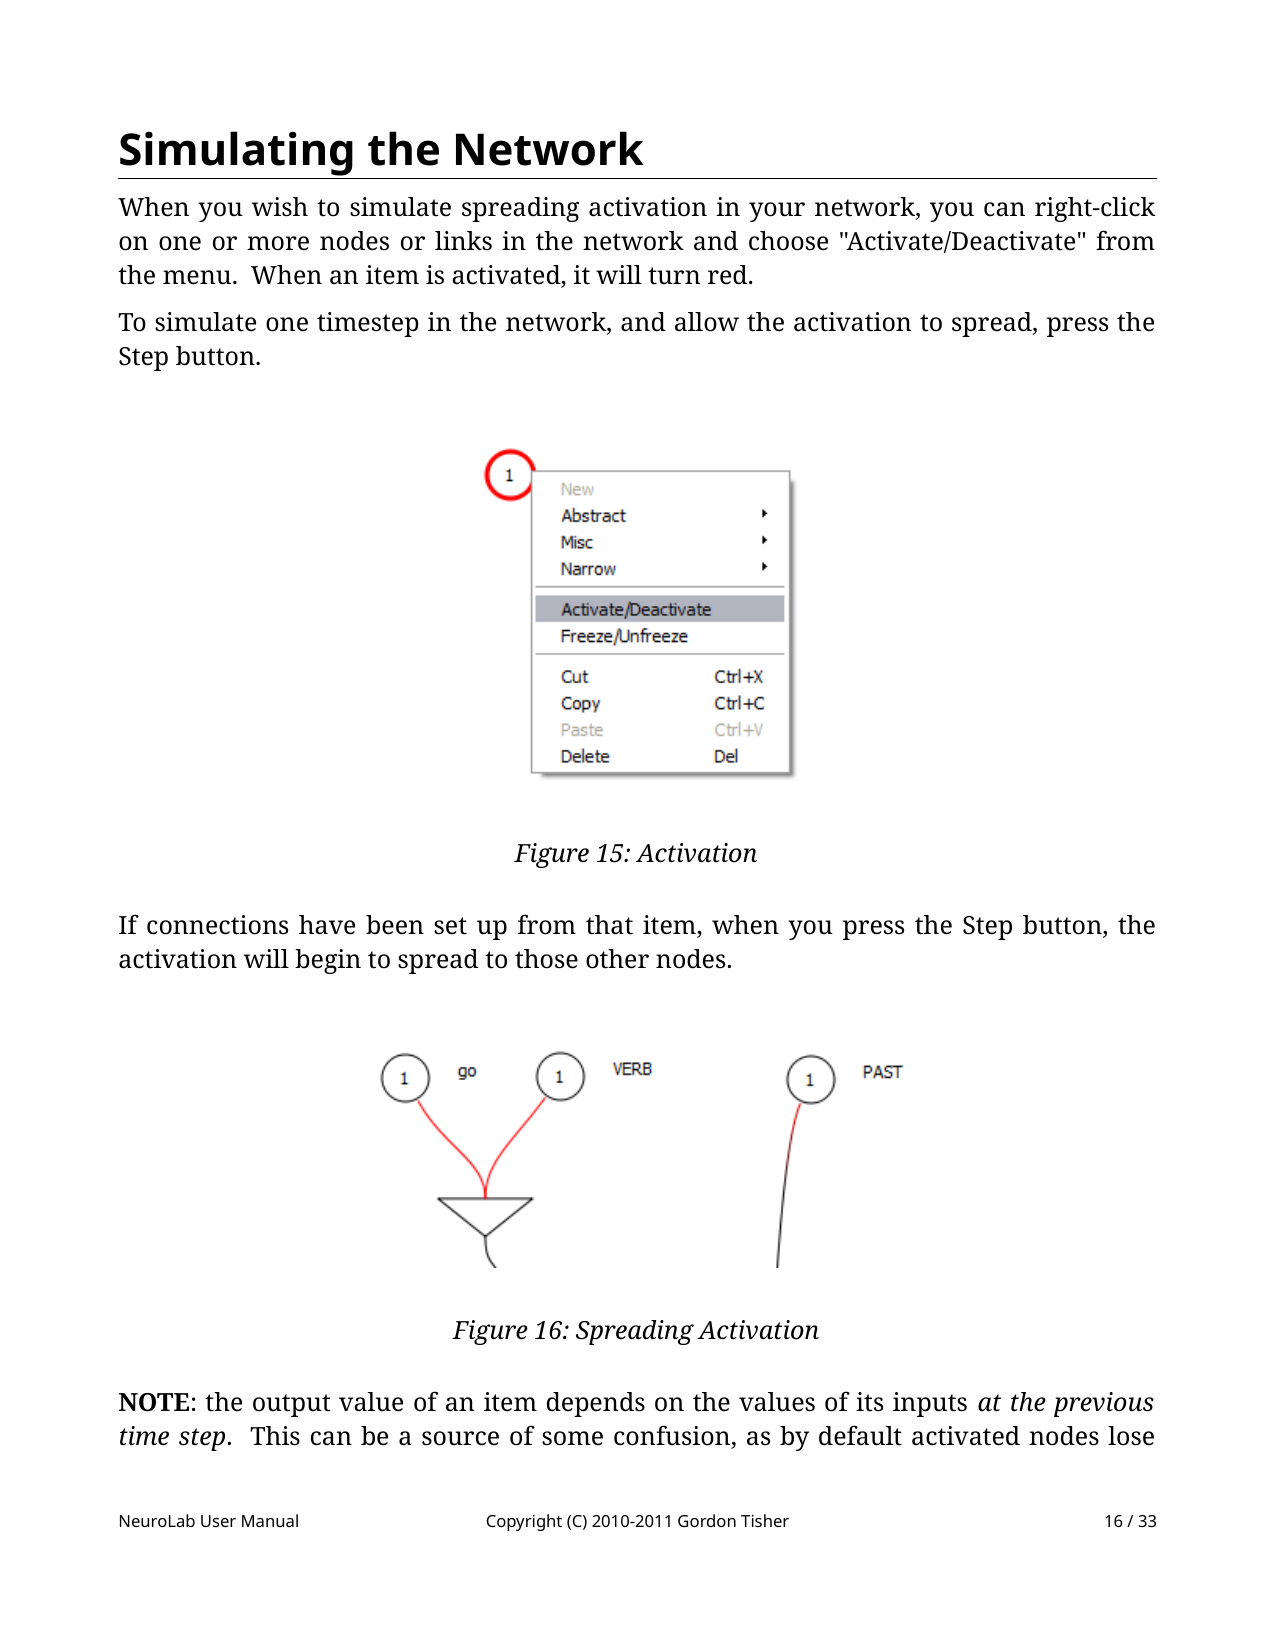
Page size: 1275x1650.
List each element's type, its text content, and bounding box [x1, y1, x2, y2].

text If connections have been set up from that item, when you press the Step button, the activation will begin to spread to those other nodes. [118, 908, 1157, 976]
picture [351, 1033, 924, 1268]
text When you wish to simulate spreading activation in your network, you can right-click on one or more nodes or links in the network and choose "Activate/Deactivate" from the menu. When an item is activated, it will turn red. [118, 190, 1157, 292]
picture [467, 430, 808, 791]
text Figure 16: Spreading Activation [118, 1268, 1157, 1347]
text NOTE: the output value of an item depends on the values of its inputs at the previous time step. This can be a source of some confusion, as by default activated nodes lose [118, 1384, 1157, 1452]
text Figure 15: Activation [118, 791, 1157, 870]
text To simulate one timestep in the network, and allow the activation to spread, press the Step button. [118, 304, 1157, 373]
subtitle Simulating the Network [118, 118, 1157, 178]
